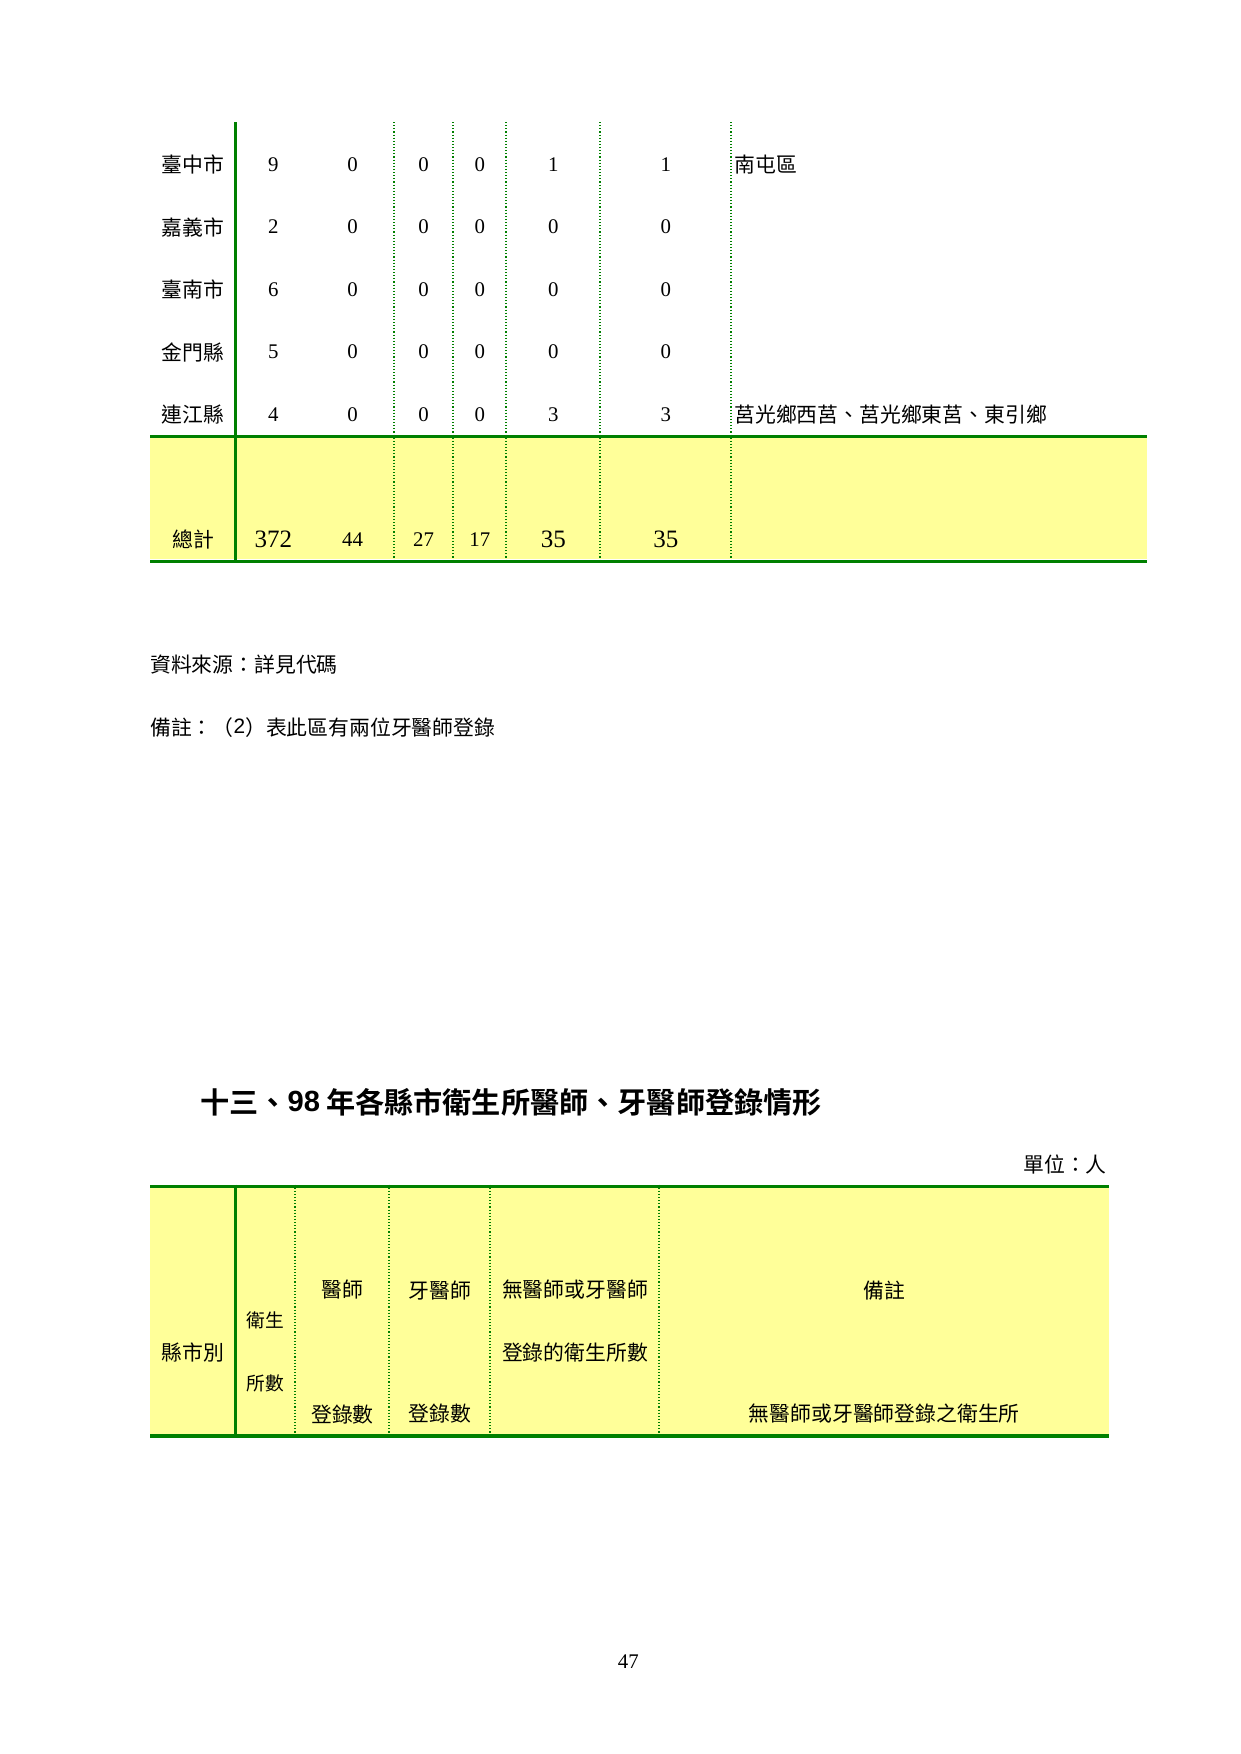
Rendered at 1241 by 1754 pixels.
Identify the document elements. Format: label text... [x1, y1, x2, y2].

table_cell 無醫師或牙醫師登錄的衛生所數 [490, 1188, 659, 1434]
table_cell 2 [237, 185, 311, 247]
table_cell 金門縣 [150, 310, 234, 372]
table_header [389, 1122, 490, 1184]
text 十三、98年各縣市衛生所醫師、牙醫師登錄情形 [200, 1059, 1106, 1122]
table_cell [731, 438, 1147, 559]
table_cell 臺中市 [150, 122, 234, 184]
table_cell 0 [394, 310, 453, 372]
table_cell 0 [394, 122, 453, 184]
table_header 單位：人 [659, 1122, 1109, 1184]
table_cell 0 [394, 185, 453, 247]
table_cell 0 [394, 372, 453, 434]
table_cell 0 [311, 372, 394, 434]
table_cell [731, 247, 1147, 309]
table_cell 0 [453, 122, 506, 184]
table_header [150, 1122, 236, 1184]
table_cell 5 [237, 310, 311, 372]
table_cell 0 [506, 185, 600, 247]
table_cell 1 [506, 122, 600, 184]
text 資料來源：詳見代碼 [150, 622, 1106, 684]
table_cell 莒光鄉西莒、莒光鄉東莒、東引鄉 [731, 372, 1147, 434]
table_cell 備註 無醫師或牙醫師登錄之衛生所 [659, 1188, 1109, 1434]
table_cell 嘉義市 [150, 185, 234, 247]
table_cell 0 [506, 310, 600, 372]
table_cell 連江縣 [150, 372, 234, 434]
table_cell 臺南市 [150, 247, 234, 309]
table_cell 35 [600, 438, 731, 559]
table_cell 0 [394, 247, 453, 309]
table_cell 0 [453, 372, 506, 434]
table_cell 3 [600, 372, 731, 434]
table_cell 44 [311, 438, 394, 559]
table_cell 0 [453, 310, 506, 372]
table_cell 372 [237, 438, 311, 559]
table_cell 0 [311, 122, 394, 184]
table_cell 0 [453, 247, 506, 309]
table_cell 9 [237, 122, 311, 184]
table_cell 6 [237, 247, 311, 309]
table_cell [731, 310, 1147, 372]
table_cell 南屯區 [731, 122, 1147, 184]
table_cell 0 [453, 185, 506, 247]
table_header [236, 1122, 295, 1184]
table_cell 0 [506, 247, 600, 309]
table_cell 17 [453, 438, 506, 559]
table_cell 0 [600, 185, 731, 247]
table_cell 4 [237, 372, 311, 434]
table_cell 0 [311, 185, 394, 247]
table_cell 1 [600, 122, 731, 184]
table_cell 0 [311, 247, 394, 309]
table_cell 醫師 登錄數 [295, 1188, 389, 1434]
text 備註：（2）表此區有兩位牙醫師登錄 [150, 684, 1106, 747]
table_cell 縣市別 [150, 1188, 234, 1434]
table_cell 衛生 所數 [237, 1188, 295, 1434]
table_header [295, 1122, 389, 1184]
table_cell 27 [394, 438, 453, 559]
table_cell 0 [600, 310, 731, 372]
table_header [490, 1122, 659, 1184]
table_cell 3 [506, 372, 600, 434]
table_cell [731, 185, 1147, 247]
table_cell 牙醫師 登錄數 [389, 1188, 490, 1434]
table_cell 0 [600, 247, 731, 309]
table_cell 35 [506, 438, 600, 559]
table_cell 總計 [150, 438, 234, 559]
table_cell 0 [311, 310, 394, 372]
